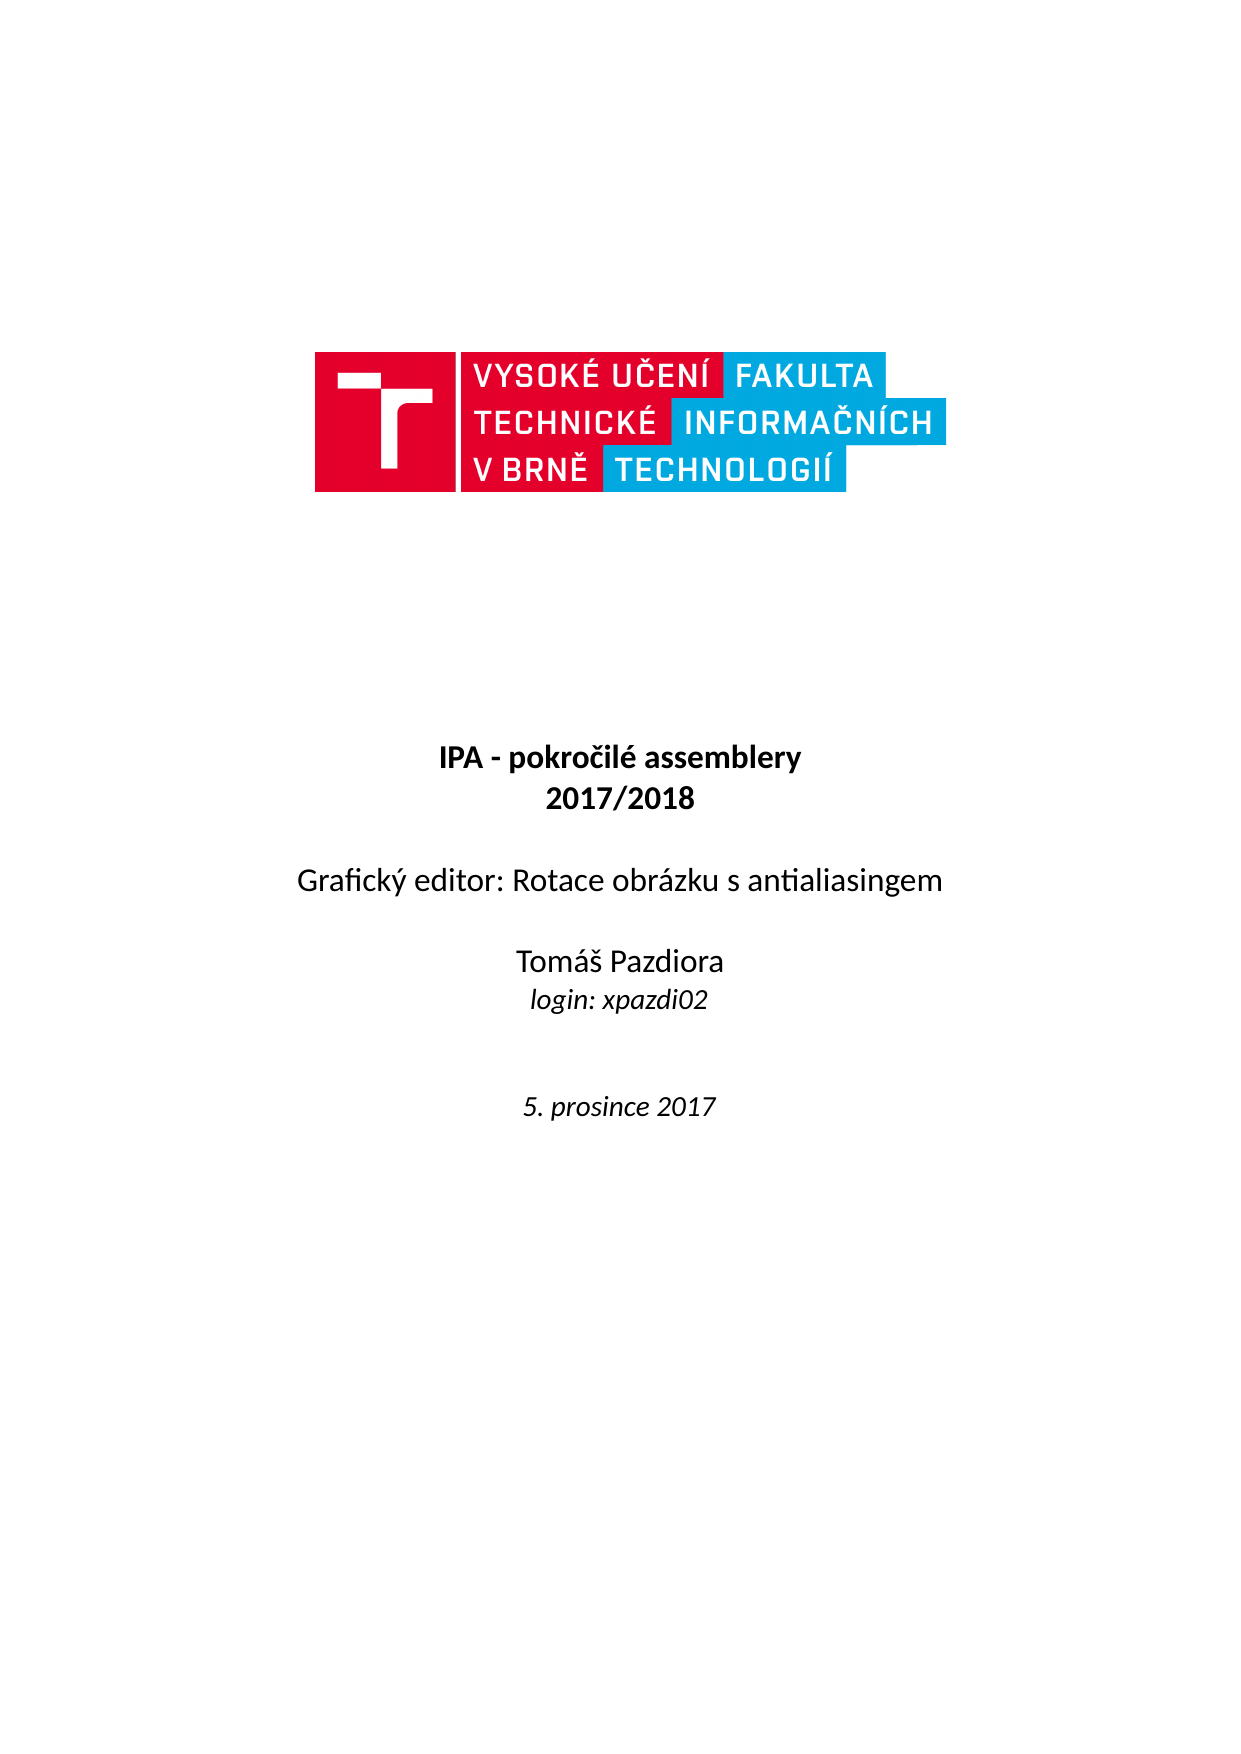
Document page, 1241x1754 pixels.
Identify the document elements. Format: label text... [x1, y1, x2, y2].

picture [727, 458, 743, 480]
picture [793, 458, 808, 480]
picture [616, 458, 632, 480]
picture [847, 446, 947, 492]
picture [763, 411, 778, 433]
picture [680, 458, 696, 480]
picture [738, 364, 750, 386]
picture [753, 364, 770, 386]
picture [721, 411, 733, 433]
picture [315, 352, 723, 492]
text 2017/2018 [118, 777, 1122, 818]
picture [891, 411, 907, 433]
picture [751, 458, 763, 480]
text Grafický editor: Rotace obrázku s antialiasingem [118, 859, 1122, 899]
picture [697, 411, 714, 433]
picture [777, 364, 792, 386]
picture [799, 364, 815, 386]
text Tomáš Pazdiora [118, 940, 1122, 981]
text IPA - pokročilé assemblery [118, 736, 1122, 777]
picture [703, 458, 719, 480]
picture [657, 458, 673, 480]
picture [854, 364, 871, 386]
picture [823, 364, 835, 386]
picture [836, 364, 853, 386]
picture [769, 458, 785, 480]
text login: xpazdi02 [118, 981, 1122, 1016]
picture [785, 411, 805, 433]
picture [740, 411, 756, 433]
picture [886, 352, 947, 397]
picture [881, 406, 885, 433]
picture [914, 411, 930, 433]
picture [811, 411, 829, 433]
picture [835, 406, 850, 433]
text 4. prosince 2017 [118, 1088, 1122, 1123]
picture [857, 411, 874, 433]
picture [637, 458, 651, 480]
